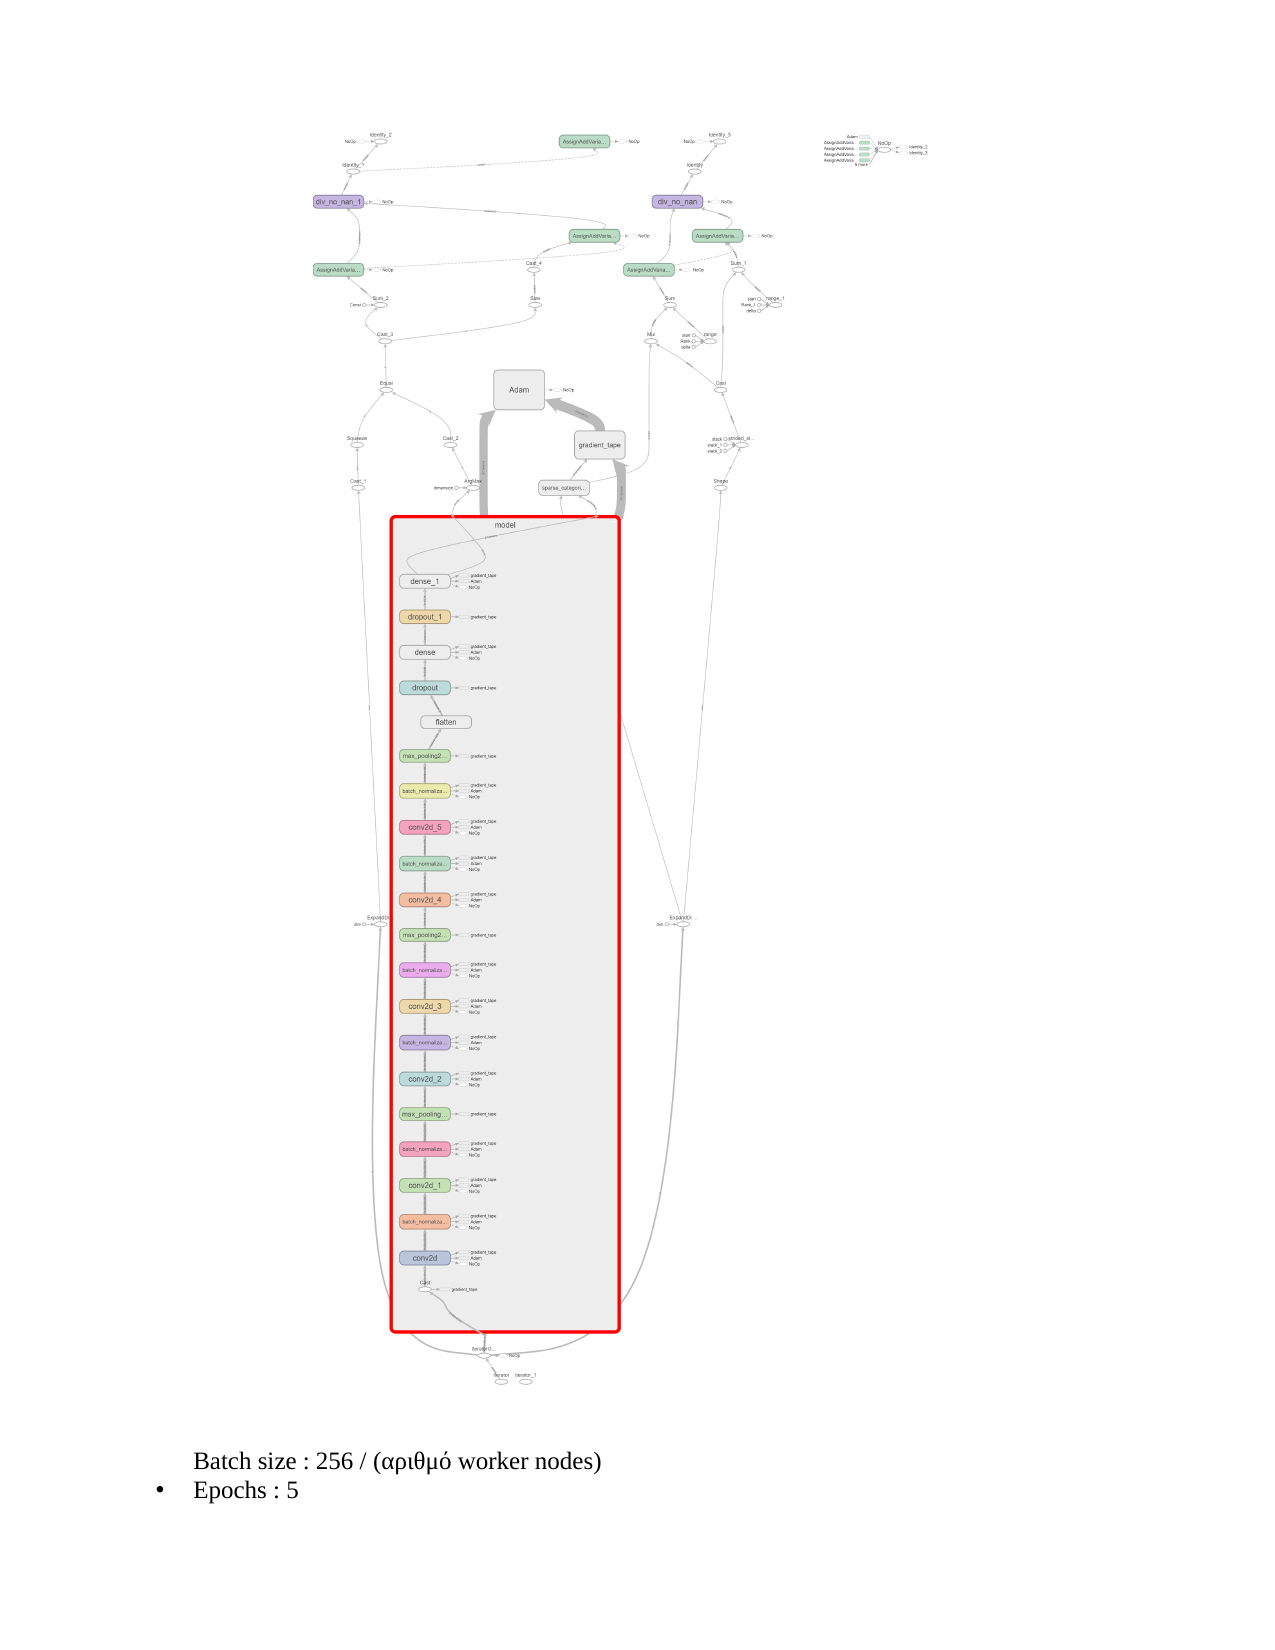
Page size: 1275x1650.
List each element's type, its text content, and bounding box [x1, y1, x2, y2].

picture [313, 118, 962, 1418]
list Epochs : 5 [156, 1475, 1157, 1503]
list Batch size : 256 / (αριθμό worker nodes) [156, 1446, 1157, 1475]
